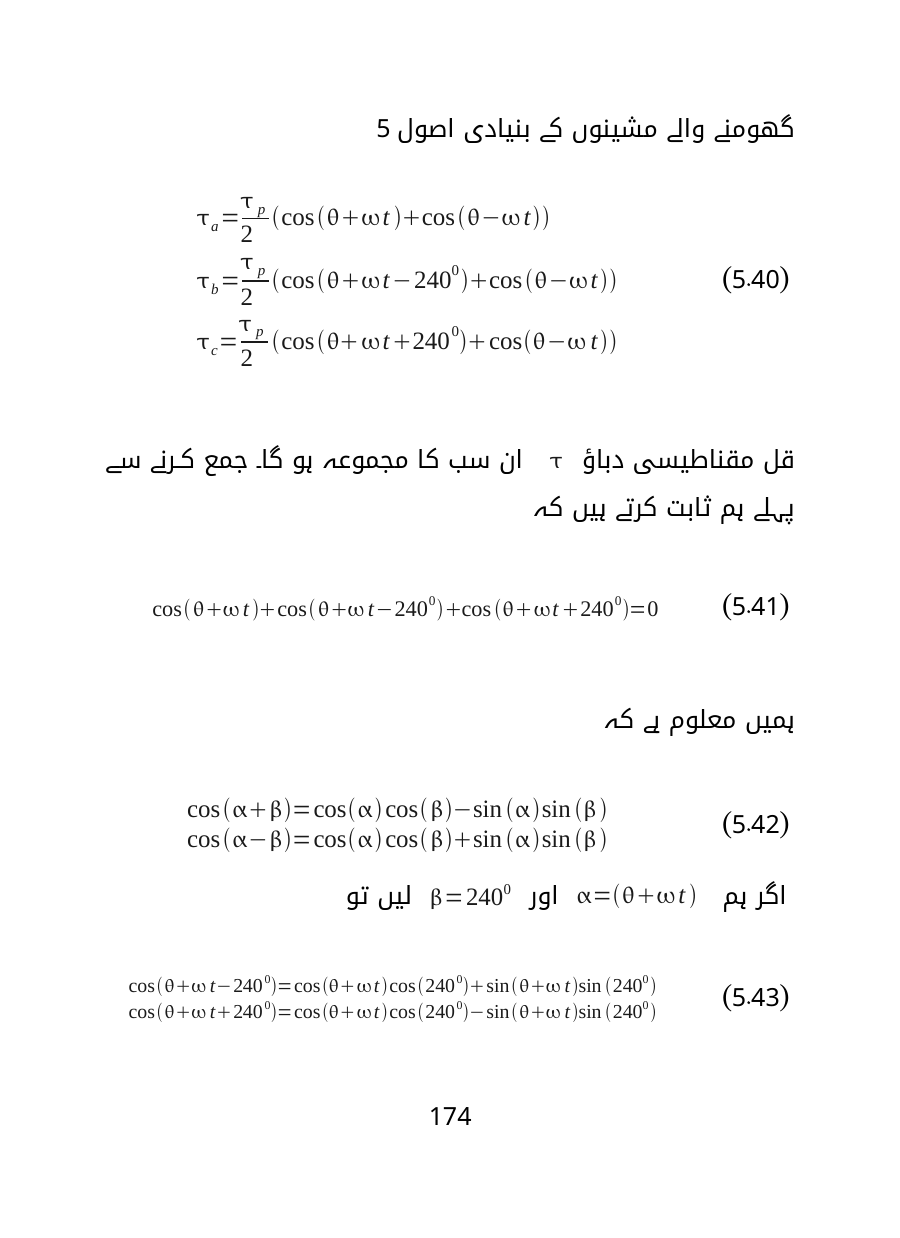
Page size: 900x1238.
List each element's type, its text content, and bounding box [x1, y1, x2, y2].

text قل مقناطیسی دباؤ ان سب کا مجموعہ ہو گا۔ جمع کرنے سے پہلے ہم ثابت کرتے ہیں کہ [105, 437, 795, 531]
text ہمیں معلوم ہے کہ [105, 696, 795, 743]
table_header (5.40) [700, 183, 795, 390]
table_header (5.41) [697, 578, 795, 649]
table_header (5.43) [680, 966, 795, 1043]
table_header [105, 183, 700, 390]
table_header [105, 790, 680, 872]
text اگر ہم اورلیں تو [105, 872, 795, 920]
table_header [105, 578, 697, 649]
table_header [105, 966, 680, 1043]
table_header (5.42) [680, 790, 795, 872]
